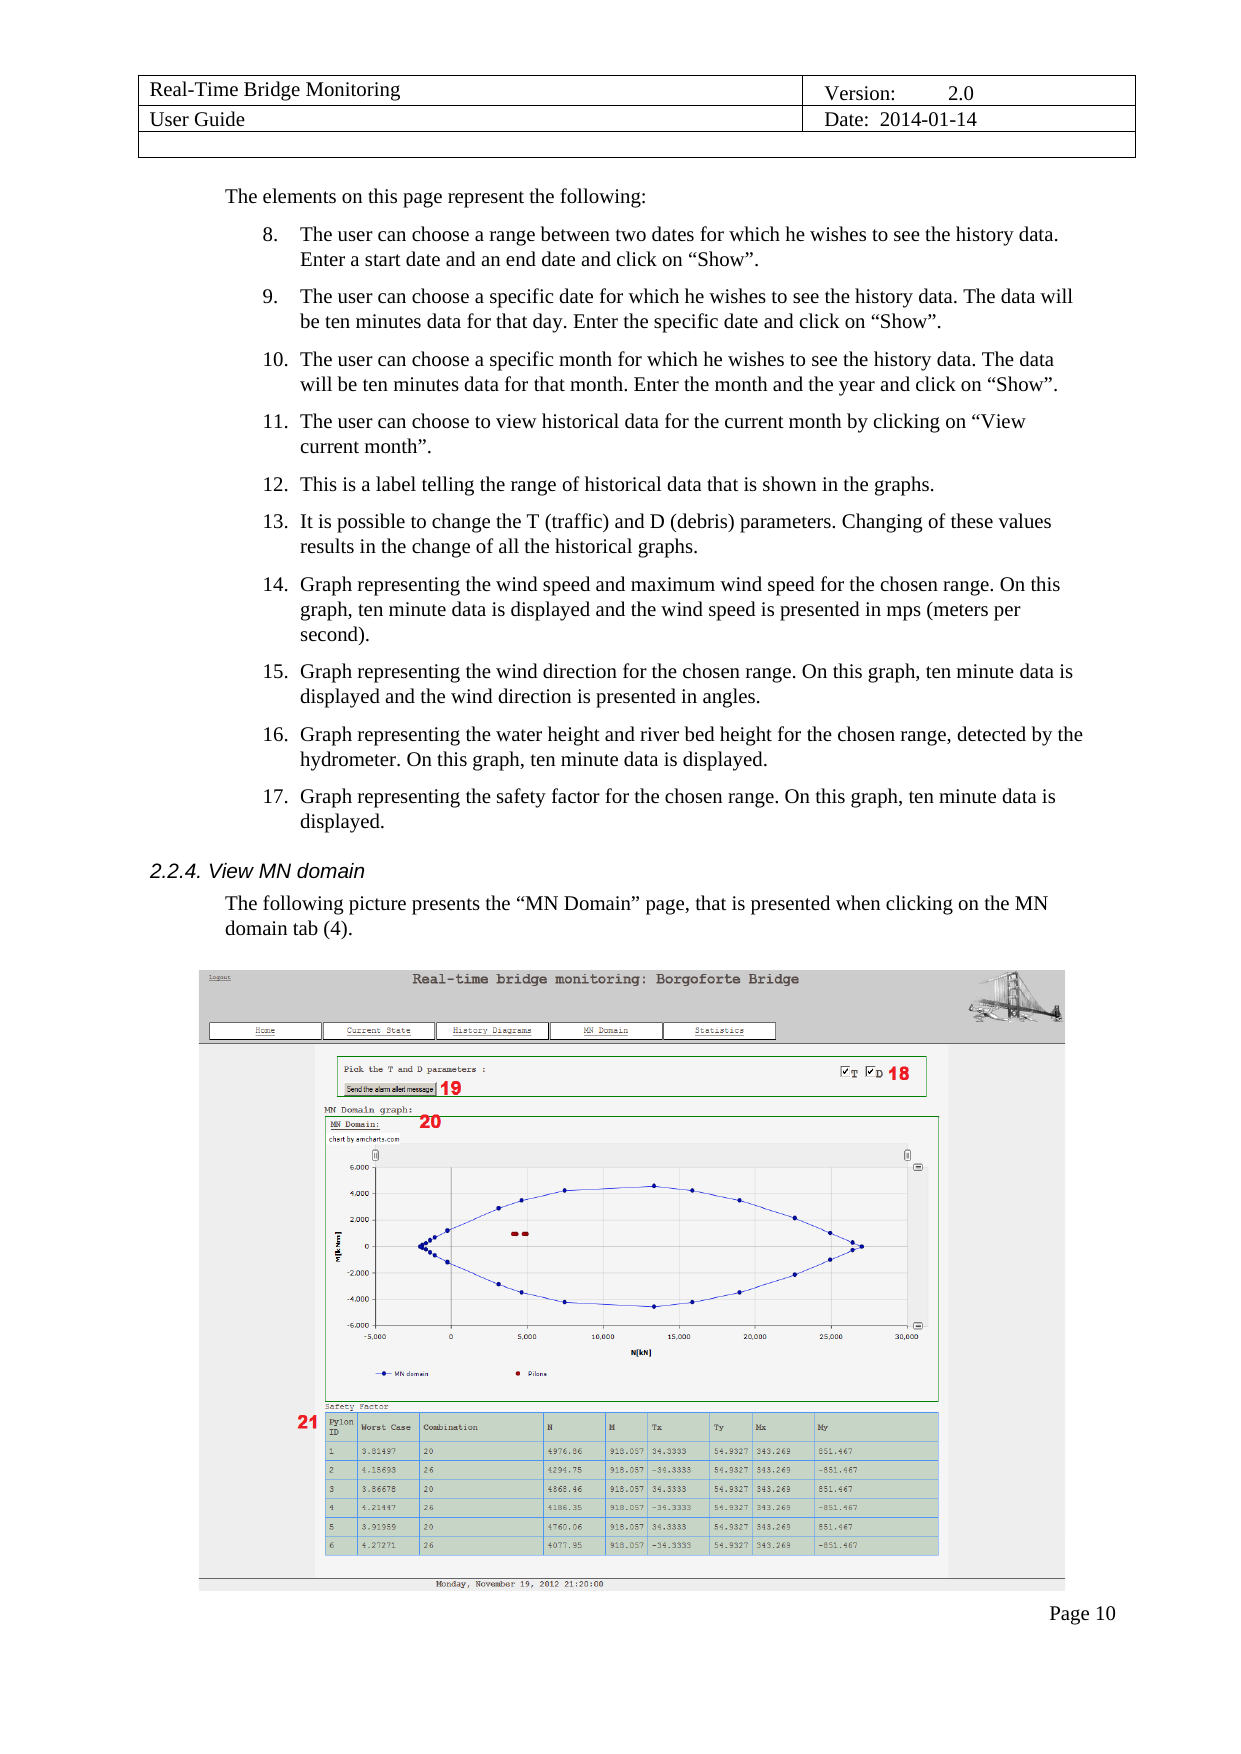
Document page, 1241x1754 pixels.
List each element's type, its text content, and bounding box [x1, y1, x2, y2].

list Graph representing the water height and river bed height for the chosen range, detected by the hydrometer. On this graph, ten minute data is displayed. [262, 721, 1090, 771]
list It is possible to change the T (traffic) and D (debris) parameters. Changing of these values results in the change of all the historical graphs. [262, 508, 1090, 558]
text The elements on this page represent the following: [225, 183, 1090, 208]
list The user can choose a specific date for which he wishes to see the history data. The data will be ten minutes data for that day. Enter the specific date and click on “Show”. [262, 283, 1090, 333]
picture [198, 970, 1066, 1591]
list The user can choose a specific month for which he wishes to see the history data. The data will be ten minutes data for that month. Enter the month and the year and click on “Show”. [262, 346, 1090, 396]
subtitle 2.2.4. View MN domain [150, 858, 1090, 883]
list Graph representing the wind speed and maximum wind speed for the chosen range. On this graph, ten minute data is displayed and the wind speed is presented in mps (meters per second). [262, 571, 1090, 646]
list The user can choose a range between two dates for which he wishes to see the history data. Enter a start date and an end date and click on “Show”. [262, 221, 1090, 271]
list Graph representing the wind direction for the chosen range. On this graph, ten minute data is displayed and the wind direction is presented in angles. [262, 658, 1090, 708]
text The following picture presents the “MN Domain” page, that is presented when clicking on the MN domain tab (4). [225, 889, 1090, 939]
list The user can choose to view historical data for the current month by clicking on “View current month”. [262, 408, 1090, 458]
list This is a label telling the range of historical data that is shown in the graphs. [262, 471, 1090, 496]
list Graph representing the safety factor for the chosen range. On this graph, ten minute data is displayed. [262, 783, 1090, 833]
